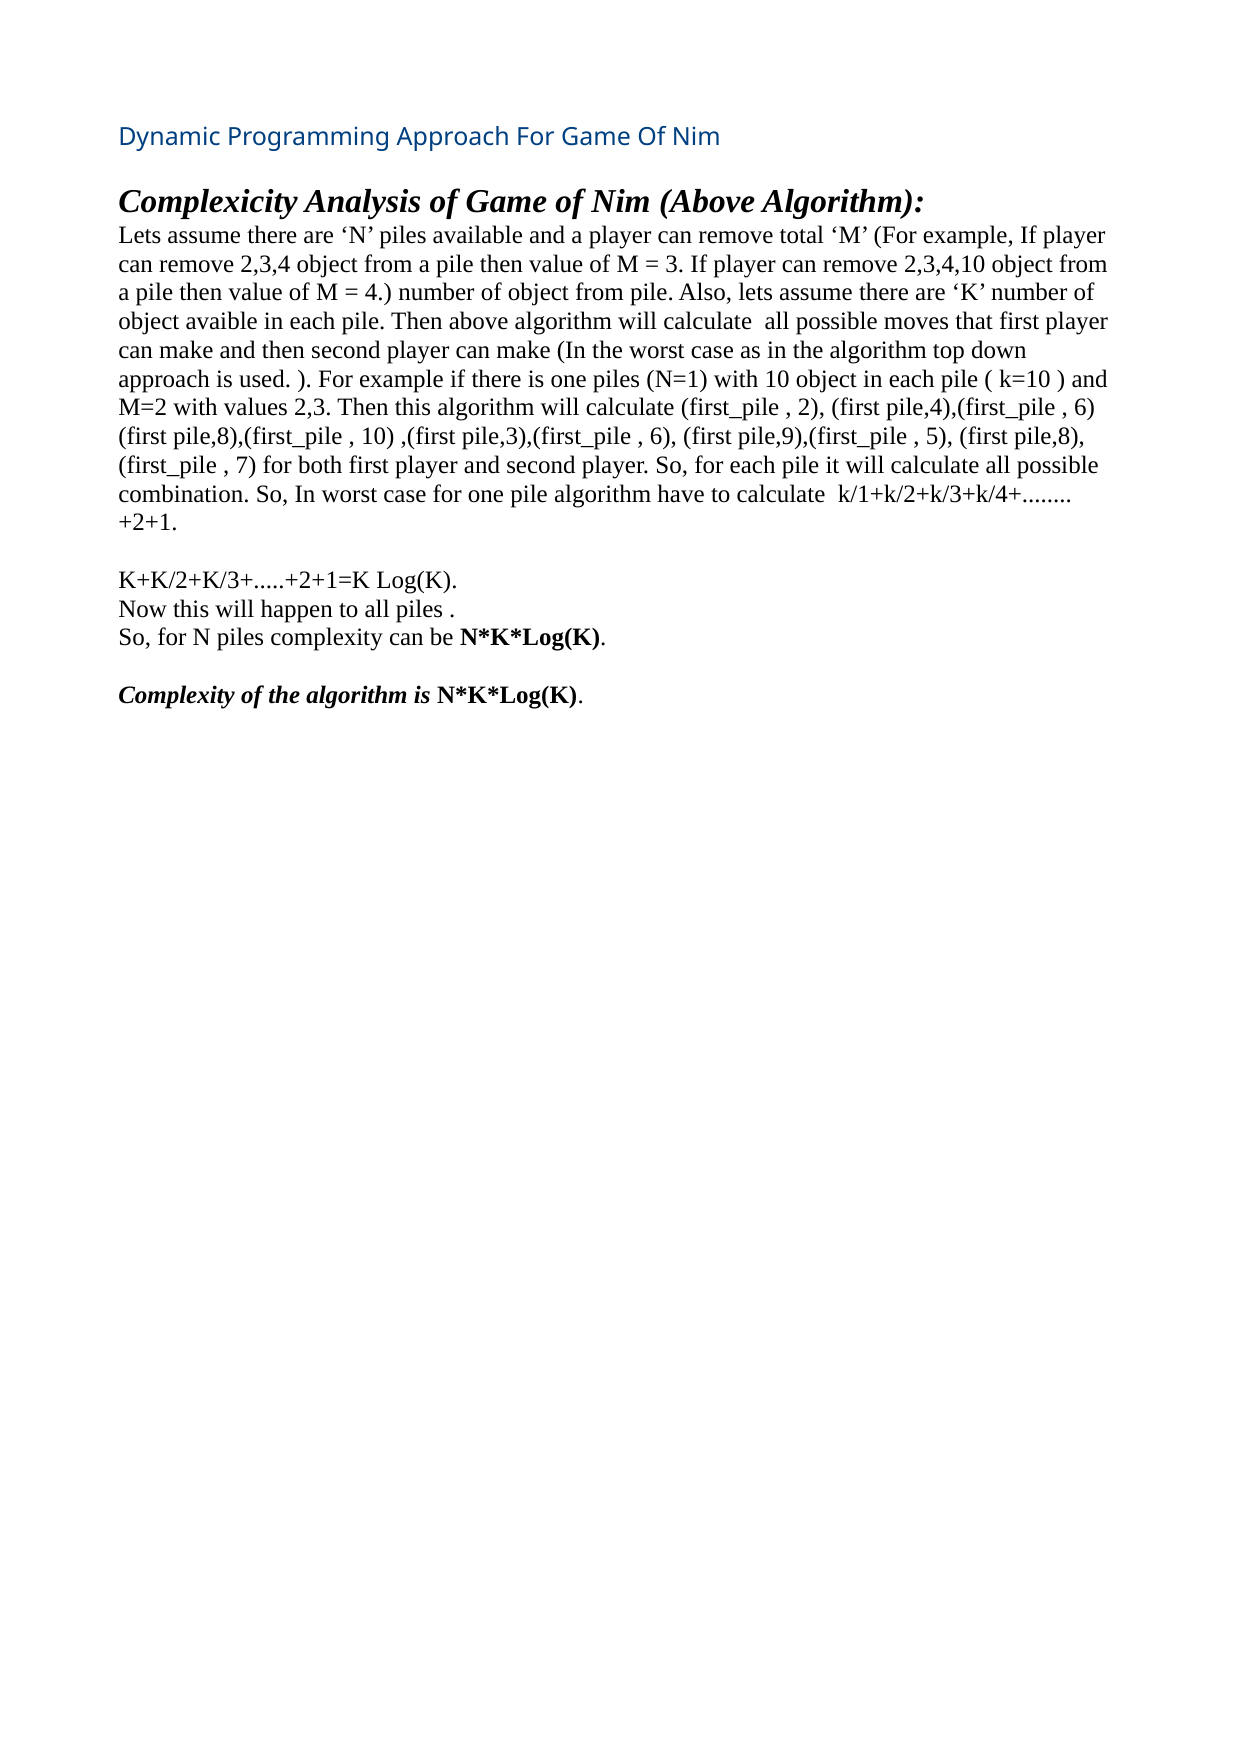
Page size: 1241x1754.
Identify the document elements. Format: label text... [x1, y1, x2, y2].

text Lets assume there are ‘N’ piles available and a player can remove total ‘M’ (For example, If player can remove 2,3,4 object from a pile then value of M = 3. If player can remove 2,3,4,10 object from a pile then value of M = 4.) number of object from pile. Also, lets assume there are ‘K’ number of object avaible in each pile. Then above algorithm will calculate all possible moves that first player can make and then second player can make (In the worst case as in the algorithm top down approach is used. ). For example if there is one piles (N=1) with 10 object in each pile ( k=10 ) and M=2 with values 2,3. Then this algorithm will calculate (first_pile , 2), (first pile,4),(first_pile , 6) (first pile,8),(first_pile , 10) ,(first pile,3),(first_pile , 6), (first pile,9),(first_pile , 5), (first pile,8),(first_pile , 7) for both first player and second player. So, for each pile it will calculate all possible combination. So, In worst case for one pile algorithm have to calculate k/1+k/2+k/3+k/4+........+2+1. [118, 220, 1122, 536]
text Complexity of the algorithm is N*K*Log(K). [118, 680, 1122, 709]
text Now this will happen to all piles . [118, 594, 1122, 622]
text So, for N piles complexity can be N*K*Log(K). [118, 622, 1122, 651]
text Complexicity Analysis of Game of Nim (Above Algorithm): [118, 182, 1122, 220]
text K+K/2+K/3+.....+2+1=K Log(K). [118, 565, 1122, 594]
